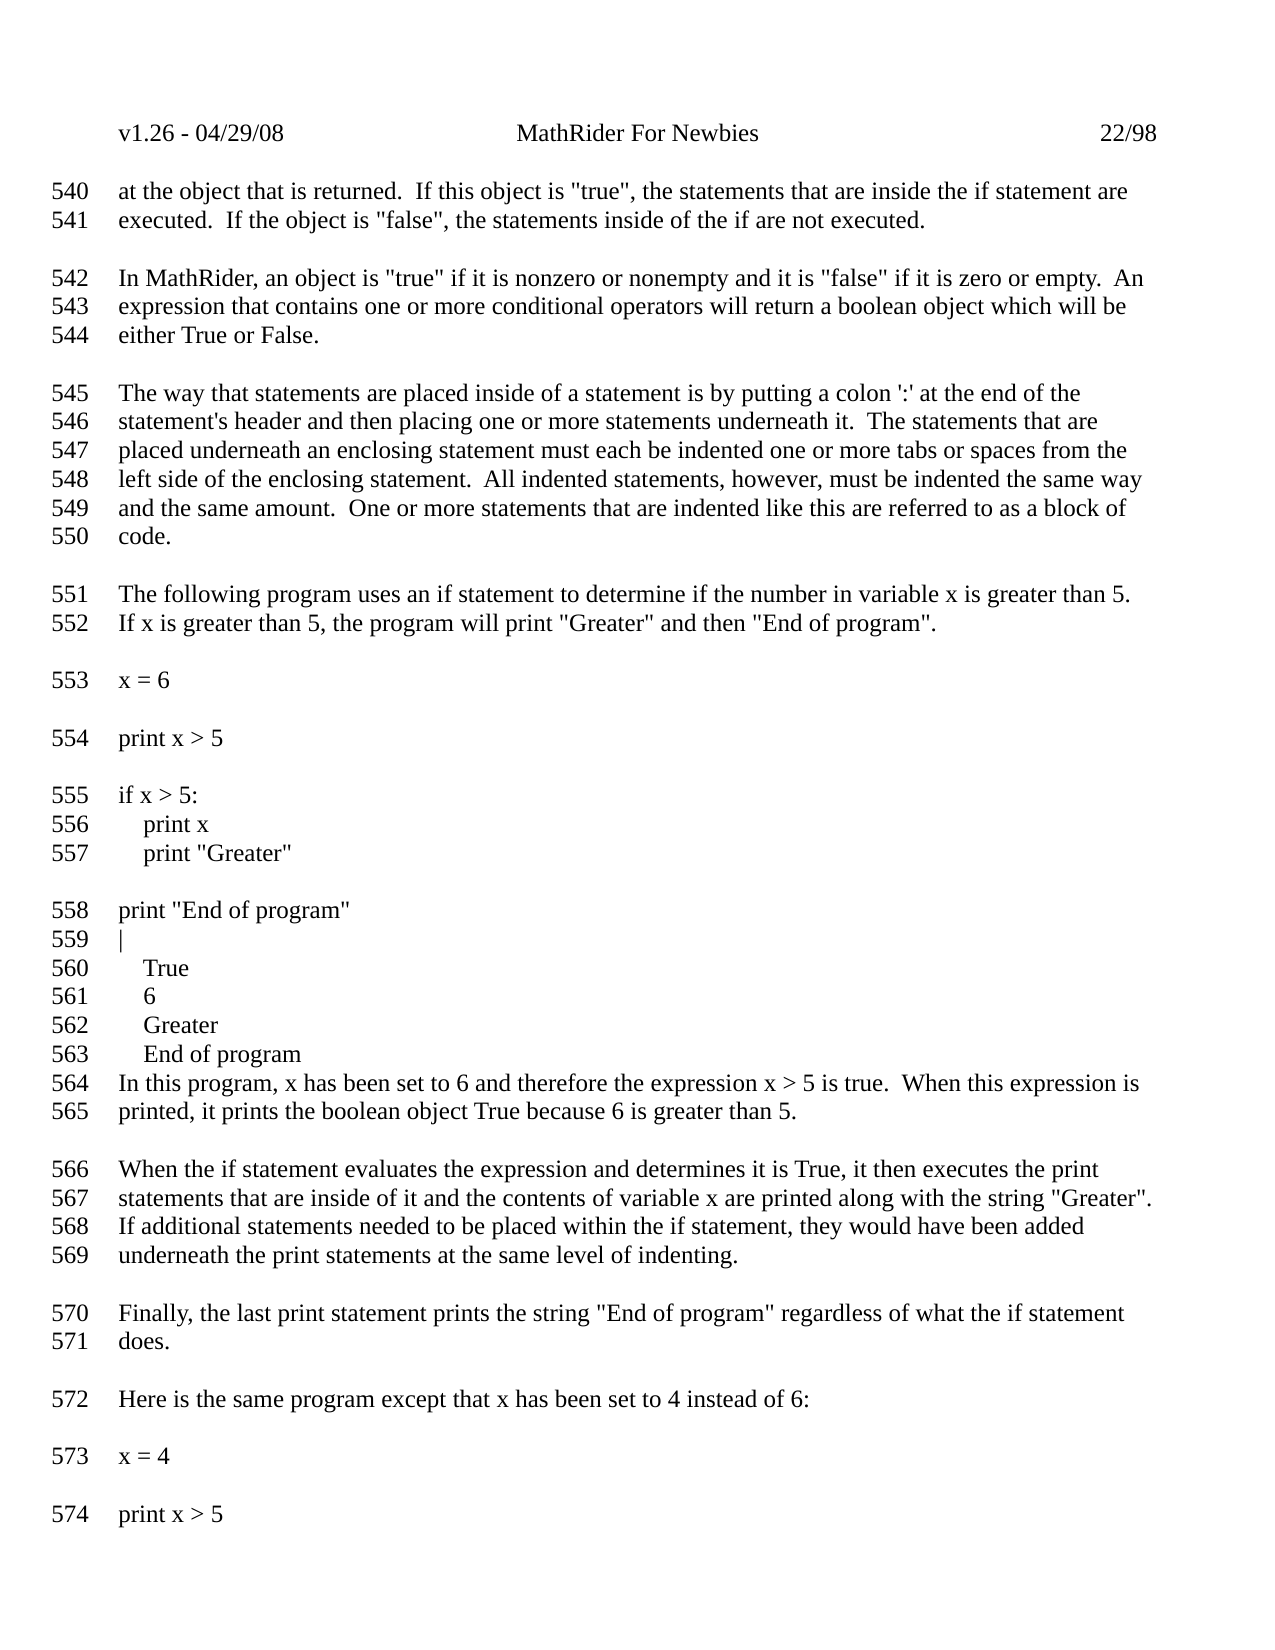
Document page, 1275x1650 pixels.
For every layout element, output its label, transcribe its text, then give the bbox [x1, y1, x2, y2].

text Finally, the last print statement prints the string "End of program" regardless of what the if statement does. [118, 1298, 1157, 1355]
text print x > 5 [118, 723, 1157, 751]
text Greater [118, 1010, 1157, 1039]
text print x [118, 809, 1157, 838]
text In MathRider, an object is "true" if it is nonzero or nonempty and it is "false" if it is zero or empty. An expression that contains one or more conditional operators will return a boolean object which will be either True or False. [118, 263, 1157, 349]
text True [118, 953, 1157, 981]
text In this program, x has been set to 6 and therefore the expression x > 5 is true. When this expression is printed, it prints the boolean object True because 6 is greater than 5. [118, 1068, 1157, 1125]
text The way that statements are placed inside of a statement is by putting a colon ':' at the end of the statement's header and then placing one or more statements underneath it. The statements that are placed underneath an enclosing statement must each be indented one or more tabs or spaces from the left side of the enclosing statement. All indented statements, however, must be indented the same way and the same amount. One or more statements that are indented like this are referred to as a block of code. [118, 378, 1157, 550]
text | [118, 924, 1157, 953]
text at the object that is returned. If this object is "true", the statements that are inside the if statement are executed. If the object is "false", the statements inside of the if are not executed. [118, 176, 1157, 234]
text print "End of program" [118, 895, 1157, 924]
text x = 4 [118, 1441, 1157, 1470]
text print x > 5 [118, 1499, 1157, 1528]
text When the if statement evaluates the expression and determines it is True, it then executes the print statements that are inside of it and the contents of variable x are printed along with the string "Greater". If additional statements needed to be placed within the if statement, they would have been added underneath the print statements at the same level of indenting. [118, 1154, 1157, 1269]
text print "Greater" [118, 838, 1157, 866]
text x = 6 [118, 665, 1157, 694]
text End of program [118, 1039, 1157, 1068]
text 6 [118, 981, 1157, 1010]
text Here is the same program except that x has been set to 4 instead of 6: [118, 1384, 1157, 1413]
text if x > 5: [118, 780, 1157, 809]
text The following program uses an if statement to determine if the number in variable x is greater than 5. If x is greater than 5, the program will print "Greater" and then "End of program". [118, 579, 1157, 636]
